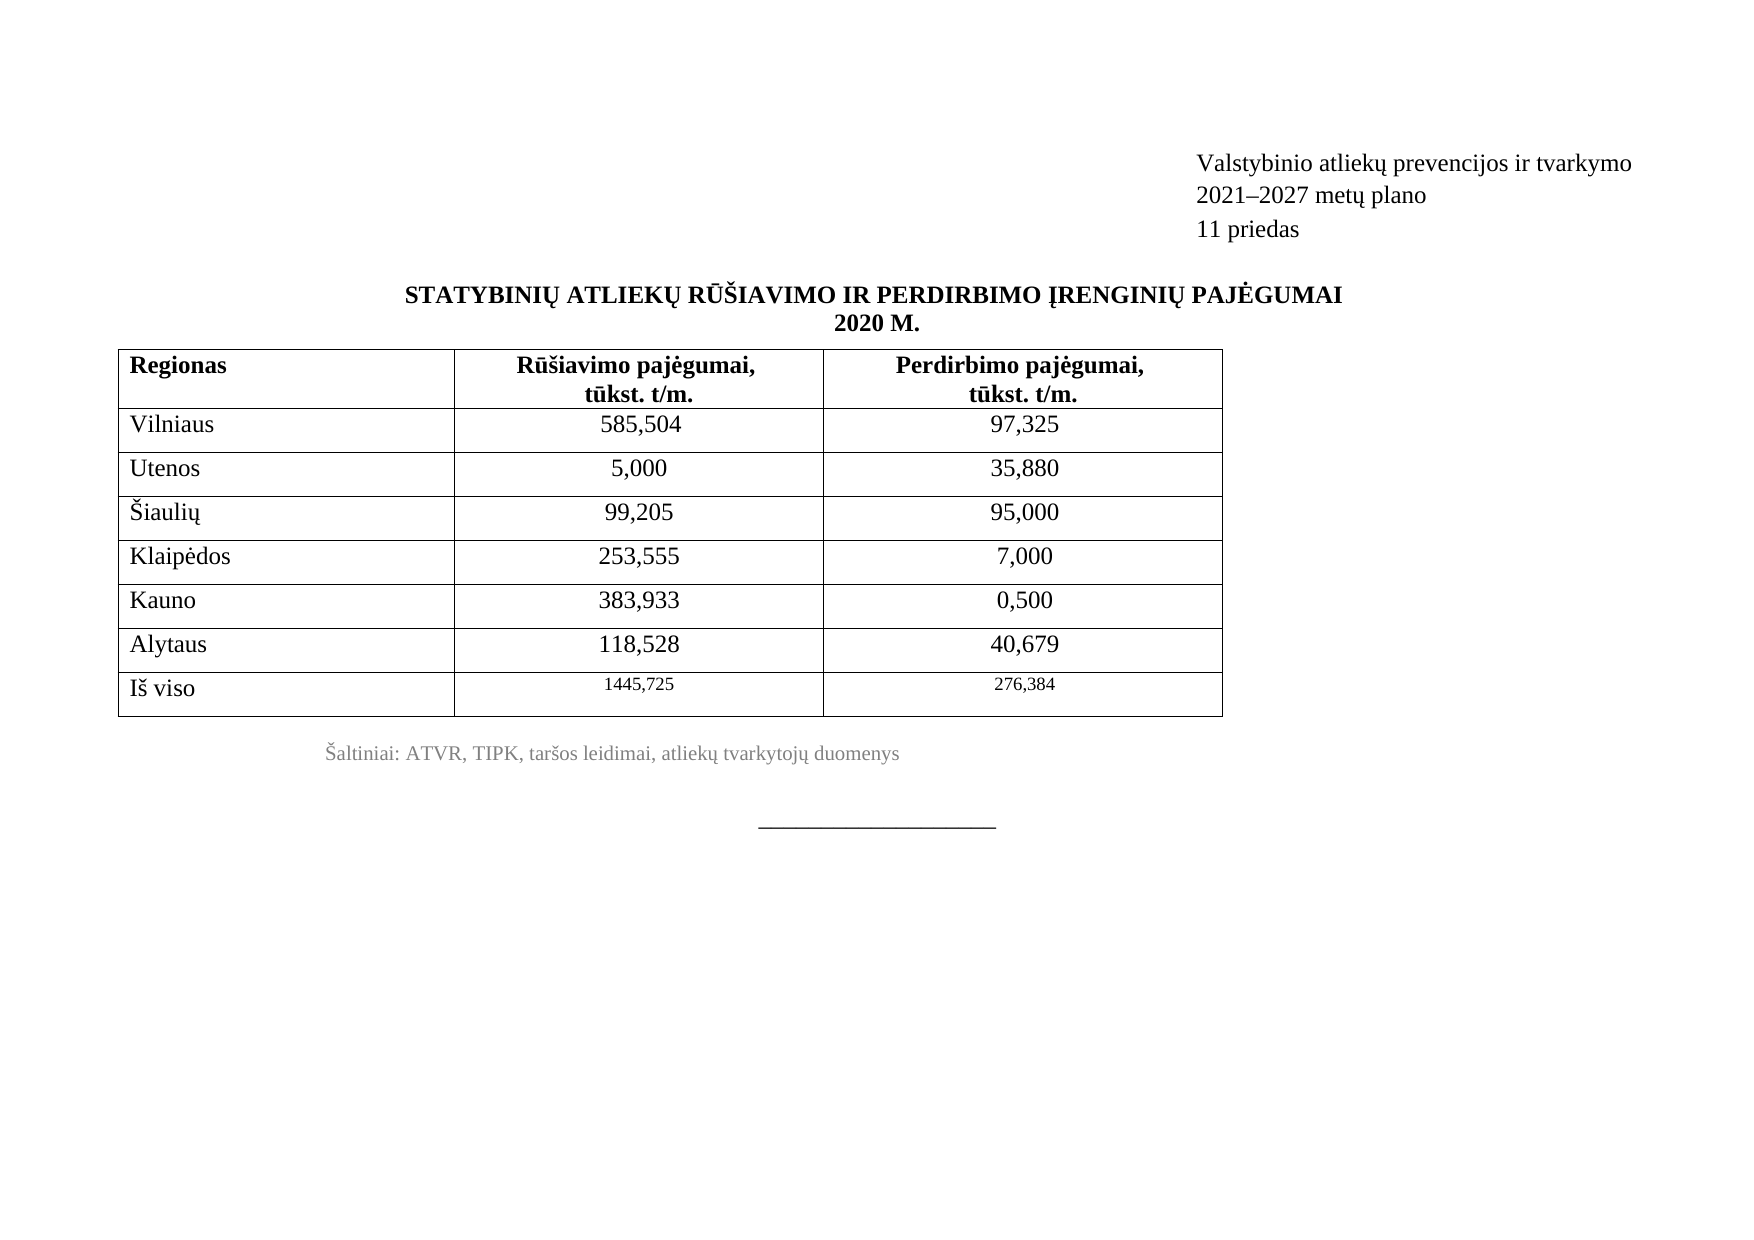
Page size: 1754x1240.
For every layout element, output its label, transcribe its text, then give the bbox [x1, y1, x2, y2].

table_cell 40,679 [824, 629, 1222, 672]
table_cell 276,384 [824, 673, 1222, 716]
table_cell Šiaulių [119, 497, 454, 540]
text Šaltiniai: ATVR, TIPK, taršos leidimai, atliekų tvarkytojų duomenys [118, 741, 1636, 765]
table_header Perdirbimo pajėgumai, tūkst. t/m. [824, 350, 1222, 408]
table_cell 5,000 [455, 453, 823, 496]
text STATYBINIŲ ATLIEKŲ RŪŠIAVIMO IR PERDIRBIMO ĮRENGINIŲ PAJĖGUMAI 2020 M. [118, 280, 1636, 337]
table_cell Utenos [119, 453, 454, 496]
table_cell 99,205 [455, 497, 823, 540]
table_cell 253,555 [455, 541, 823, 584]
table_cell 95,000 [824, 497, 1222, 540]
text ––––––––––––––––––– [118, 811, 1636, 839]
table_header Regionas [119, 350, 454, 408]
table_cell 118,528 [455, 629, 823, 672]
text 11 priedas [1196, 214, 1636, 242]
table_cell Vilniaus [119, 409, 454, 452]
table_cell Iš viso [119, 673, 454, 716]
table_cell 585,504 [455, 409, 823, 452]
table_cell Kauno [119, 585, 454, 628]
table_cell 383,933 [455, 585, 823, 628]
table_cell 35,880 [824, 453, 1222, 496]
table_cell 97,325 [824, 409, 1222, 452]
table_cell Alytaus [119, 629, 454, 672]
text Valstybinio atliekų prevencijos ir tvarkymo 2021–2027 metų plano [1196, 148, 1636, 209]
table_cell 1445,725 [455, 673, 823, 716]
table_cell Klaipėdos [119, 541, 454, 584]
table_header Rūšiavimo pajėgumai, tūkst. t/m. [455, 350, 823, 408]
table_cell 0,500 [824, 585, 1222, 628]
table_cell 7,000 [824, 541, 1222, 584]
